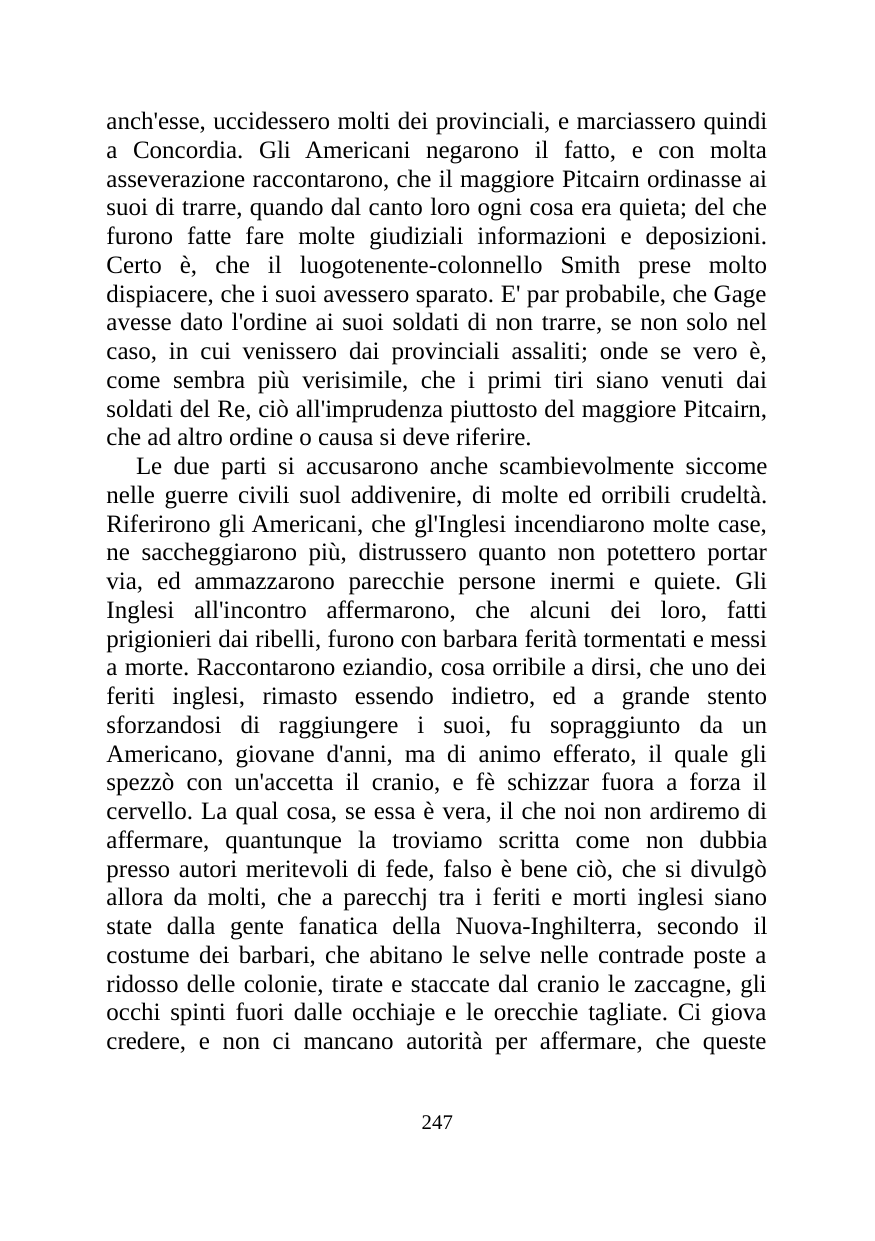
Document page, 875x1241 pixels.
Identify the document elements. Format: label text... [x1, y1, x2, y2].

text Le due parti si accusarono anche scambievolmente siccome nelle guerre civili suol addivenire, di molte ed orribili crudeltà. Riferirono gli Americani, che gl'Inglesi incendiarono molte case, ne saccheggiarono più, distrussero quanto non potettero portar via, ed ammazzarono parecchie persone inermi e quiete. Gli Inglesi all'incontro affermarono, che alcuni dei loro, fatti prigionieri dai ribelli, furono con barbara ferità tormentati e messi a morte. Raccontarono eziandio, cosa orribile a dirsi, che uno dei feriti inglesi, rimasto essendo indietro, ed a grande stento sforzandosi di raggiungere i suoi, fu sopraggiunto da un Americano, giovane d'anni, ma di animo efferato, il quale gli spezzò con un'accetta il cranio, e fè schizzar fuora a forza il cervello. La qual cosa, se essa è vera, il che noi non ardiremo di affermare, quantunque la troviamo scritta come non dubbia presso autori meritevoli di fede, falso è bene ciò, che si divulgò allora da molti, che a parecchj tra i feriti e morti inglesi siano state dalla gente fanatica della Nuova-Inghilterra, secondo il costume dei barbari, che abitano le selve nelle contrade poste a ridosso delle colonie, tirate e staccate dal cranio le zaccagne, gli occhi spinti fuori dalle occhiaje e le orecchie tagliate. Ci giova credere, e non ci mancano autorità per affermare, che queste [106, 451, 768, 1055]
text anch'esse, uccidessero molti dei provinciali, e marciassero quindi a Concordia. Gli Americani negarono il fatto, e con molta asseverazione raccontarono, che il maggiore Pitcairn ordinasse ai suoi di trarre, quando dal canto loro ogni cosa era quieta; del che furono fatte fare molte giudiziali informazioni e deposizioni. Certo è, che il luogotenente-colonnello Smith prese molto dispiacere, che i suoi avessero sparato. E' par probabile, che Gage avesse dato l'ordine ai suoi soldati di non trarre, se non solo nel caso, in cui venissero dai provinciali assaliti; onde se vero è, come sembra più verisimile, che i primi tiri siano venuti dai soldati del Re, ciò all'imprudenza piuttosto del maggiore Pitcairn, che ad altro ordine o causa si deve riferire. [106, 106, 768, 451]
